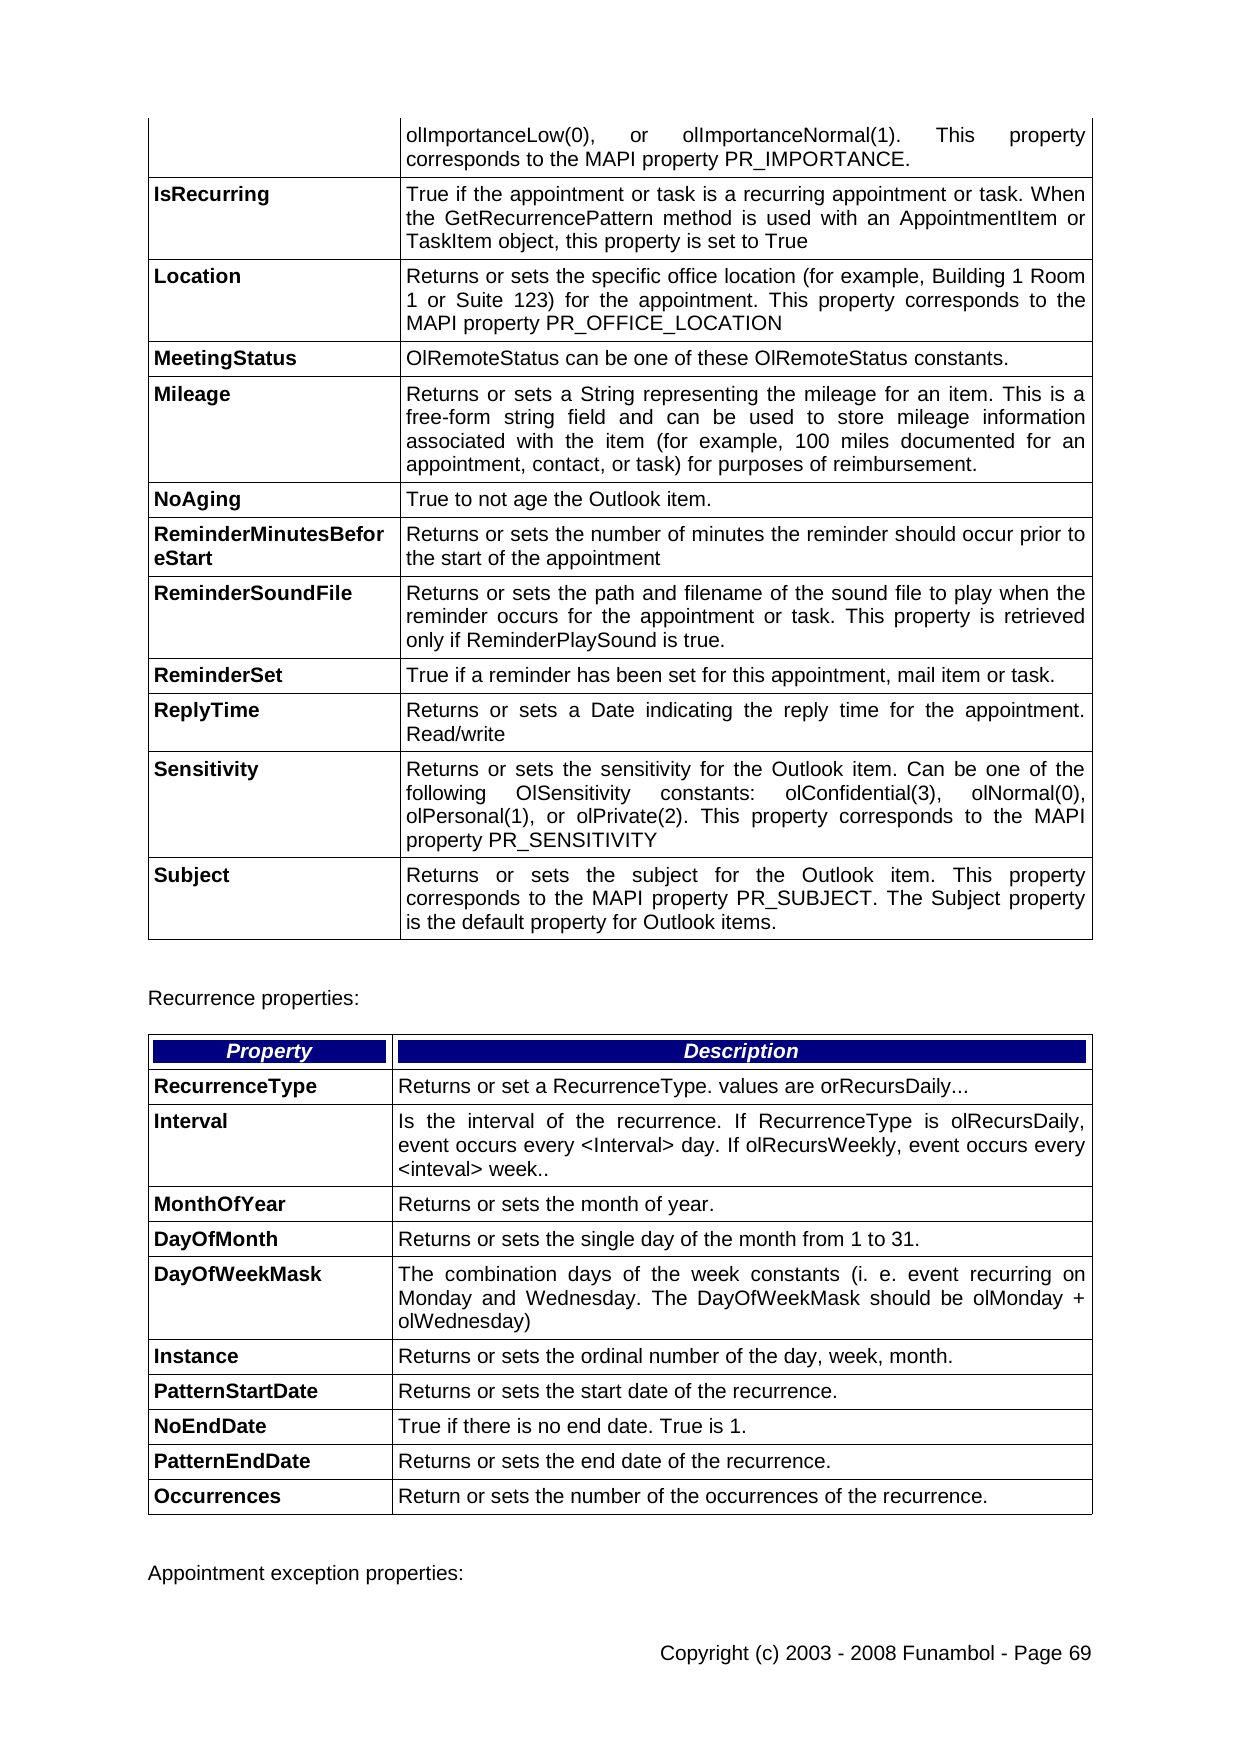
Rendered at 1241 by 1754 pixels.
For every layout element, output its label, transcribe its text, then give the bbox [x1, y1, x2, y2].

table_cell Mileage [149, 377, 400, 482]
text Recurrence properties: [148, 987, 1093, 1010]
table_cell Returns or sets the single day of the month from 1 to 31. [393, 1222, 1092, 1256]
table_cell True if there is no end date. True is 1. [393, 1410, 1092, 1444]
table_cell Location [149, 260, 400, 341]
table_cell ReplyTime [149, 694, 400, 751]
table_cell True to not age the Outlook item. [401, 483, 1092, 517]
table_cell Returns or sets a Date indicating the reply time for the appointment. Read/write [401, 694, 1092, 751]
table_cell Returns or sets the start date of the recurrence. [393, 1375, 1092, 1409]
table_cell The combination days of the week constants (i. e. event recurring on Monday and Wednesday. The DayOfWeekMask should be olMonday + olWednesday) [393, 1257, 1092, 1339]
table_cell PatternEndDate [149, 1445, 392, 1479]
text Appointment exception properties: [148, 1562, 1093, 1585]
table_cell Occurrences [149, 1480, 392, 1514]
table_cell Is the interval of the recurrence. If RecurrenceType is olRecursDaily, event occurs every <Interval> day. If olRecursWeekly, event occurs every <inteval> week.. [393, 1105, 1092, 1186]
table_cell IsRecurring [149, 178, 400, 259]
table_cell DayOfMonth [149, 1222, 392, 1256]
table_cell olImportanceLow(0), or olImportanceNormal(1). This property corresponds to the MAPI property PR_IMPORTANCE. [401, 118, 1092, 177]
table_cell OlRemoteStatus can be one of these OlRemoteStatus constants. [401, 342, 1092, 376]
table_cell MeetingStatus [149, 342, 400, 376]
table_cell ReminderMinutesBeforeStart [149, 518, 400, 576]
table_cell Instance [149, 1340, 392, 1374]
table_cell Sensitivity [149, 752, 400, 857]
table_cell True if the appointment or task is a recurring appointment or task. When the GetRecurrencePattern method is used with an AppointmentItem or TaskItem object, this property is set to True [401, 178, 1092, 259]
table_cell ReminderSet [149, 659, 400, 693]
table_cell [149, 118, 400, 177]
table_cell Returns or sets the path and filename of the sound file to play when the reminder occurs for the appointment or task. This property is retrieved only if ReminderPlaySound is true. [401, 577, 1092, 658]
table_cell RecurrenceType [149, 1070, 392, 1104]
table_cell Subject [149, 858, 400, 939]
table_cell Returns or sets the end date of the recurrence. [393, 1445, 1092, 1479]
table_cell MonthOfYear [149, 1187, 392, 1221]
table_cell Returns or set a RecurrenceType. values are orRecursDaily... [393, 1070, 1092, 1104]
table_header Property [149, 1035, 392, 1069]
table_cell NoEndDate [149, 1410, 392, 1444]
table_cell DayOfWeekMask [149, 1257, 392, 1339]
table_cell PatternStartDate [149, 1375, 392, 1409]
table_cell Return or sets the number of the occurrences of the recurrence. [393, 1480, 1092, 1514]
table_cell Returns or sets the ordinal number of the day, week, month. [393, 1340, 1092, 1374]
table_cell ReminderSoundFile [149, 577, 400, 658]
table_cell Interval [149, 1105, 392, 1186]
table_cell Returns or sets the specific office location (for example, Building 1 Room 1 or Suite 123) for the appointment. This property corresponds to the MAPI property PR_OFFICE_LOCATION [401, 260, 1092, 341]
table_cell Returns or sets the sensitivity for the Outlook item. Can be one of the following OlSensitivity constants: olConfidential(3), olNormal(0), olPersonal(1), or olPrivate(2). This property corresponds to the MAPI property PR_SENSITIVITY [401, 752, 1092, 857]
table_cell True if a reminder has been set for this appointment, mail item or task. [401, 659, 1092, 693]
table_cell Returns or sets the subject for the Outlook item. This property corresponds to the MAPI property PR_SUBJECT. The Subject property is the default property for Outlook items. [401, 858, 1092, 939]
table_cell Returns or sets the number of minutes the reminder should occur prior to the start of the appointment [401, 518, 1092, 576]
table_cell Returns or sets a String representing the mileage for an item. This is a free-form string field and can be used to store mileage information associated with the item (for example, 100 miles documented for an appointment, contact, or task) for purposes of reimbursement. [401, 377, 1092, 482]
table_cell NoAging [149, 483, 400, 517]
table_header Description [393, 1035, 1092, 1069]
table_cell Returns or sets the month of year. [393, 1187, 1092, 1221]
